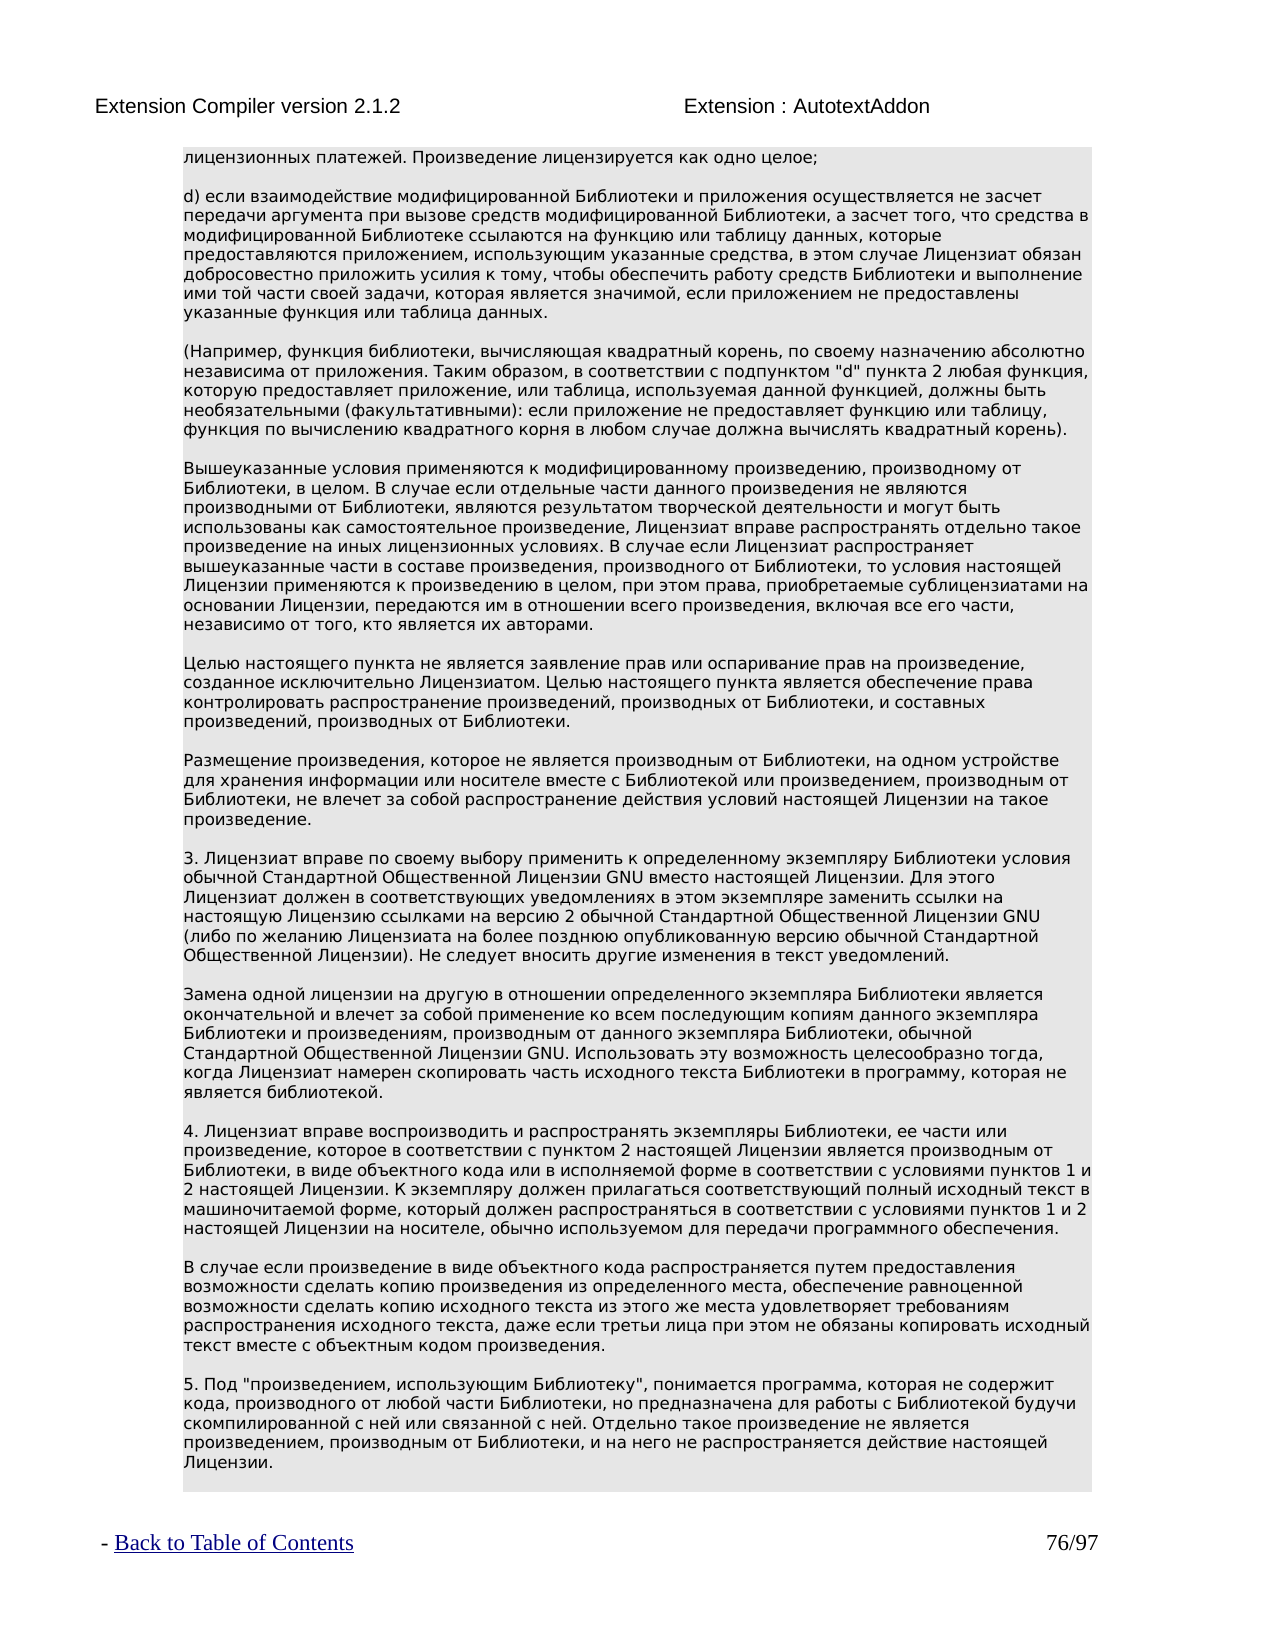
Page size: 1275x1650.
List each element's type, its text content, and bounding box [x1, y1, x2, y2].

text Вышеуказанные условия применяются к модифицированному произведению, производному от Библиотеки, в целом. В случае если отдельные части данного произведения не являются производными от Библиотеки, являются результатом творческой деятельности и могут быть использованы как самостоятельное произведение, Лицензиат вправе распространять отдельно такое произведение на иных лицензионных условиях. В случае если Лицензиат распространяет вышеуказанные части в составе произведения, производного от Библиотеки, то условия настоящей Лицензии применяются к произведению в целом, при этом права, приобретаемые сублицензиатами на основании Лицензии, передаются им в отношении всего произведения, включая все его части, независимо от того, кто является их авторами. [183, 459, 1092, 634]
text Размещение произведения, которое не является производным от Библиотеки, на одном устройстве для хранения информации или носителе вместе с Библиотекой или произведением, производным от Библиотеки, не влечет за собой распространение действия условий настоящей Лицензии на такое произведение. [183, 751, 1092, 829]
text (Например, функция библиотеки, вычисляющая квадратный корень, по своему назначению абсолютно независима от приложения. Таким образом, в соответствии с подпунктом "d" пункта 2 любая функция, которую предоставляет приложение, или таблица, используемая данной функцией, должны быть необязательными (факультативными): если приложение не предоставляет функцию или таблицу, функция по вычислению квадратного корня в любом случае должна вычислять квадратный корень). [183, 342, 1092, 440]
text 3. Лицензиат вправе по своему выбору применить к определенному экземпляру Библиотеки условия обычной Стандартной Общественной Лицензии GNU вместо настоящей Лицензии. Для этого Лицензиат должен в соответствующих уведомлениях в этом экземпляре заменить ссылки на настоящую Лицензию ссылками на версию 2 обычной Стандартной Общественной Лицензии GNU (либо по желанию Лицензиата на более позднюю опубликованную версию обычной Стандартной Общественной Лицензии). Не следует вносить другие изменения в текст уведомлений. [183, 849, 1092, 966]
text Целью настоящего пункта не является заявление прав или оспаривание прав на произведение, созданное исключительно Лицензиатом. Целью настоящего пункта является обеспечение права контролировать распространение произведений, производных от Библиотеки, и составных произведений, производных от Библиотеки. [183, 654, 1092, 732]
text Замена одной лицензии на другую в отношении определенного экземпляра Библиотеки является окончательной и влечет за собой применение ко всем последующим копиям данного экземпляра Библиотеки и произведениям, производным от данного экземпляра Библиотеки, обычной Стандартной Общественной Лицензии GNU. Использовать эту возможность целесообразно тогда, когда Лицензиат намерен скопировать часть исходного текста Библиотеки в программу, которая не является библиотекой. [183, 985, 1092, 1102]
text В случае если произведение в виде объектного кода распространяется путем предоставления возможности сделать копию произведения из определенного места, обеспечение равноценной возможности сделать копию исходного текста из этого же места удовлетворяет требованиям распространения исходного текста, даже если третьи лица при этом не обязаны копировать исходный текст вместе с объектным кодом произведения. [183, 1258, 1092, 1355]
text лицензионных платежей. Произведение лицензируется как одно целое; [183, 147, 1092, 167]
text d) если взаимодействие модифицированной Библиотеки и приложения осуществляется не засчет передачи аргумента при вызове средств модифицированной Библиотеки, а засчет того, что средства в модифицированной Библиотеке ссылаются на функцию или таблицу данных, которые предоставляются приложением, использующим указанные средства, в этом случае Лицензиат обязан добросовестно приложить усилия к тому, чтобы обеспечить работу средств Библиотеки и выполнение ими той части своей задачи, которая является значимой, если приложением не предоставлены указанные функция или таблица данных. [183, 186, 1092, 323]
text 5. Под "произведением, использующим Библиотеку", понимается программа, которая не содержит кода, производного от любой части Библиотеки, но предназначена для работы с Библиотекой будучи скомпилированной с ней или связанной с ней. Отдельно такое произведение не является произведением, производным от Библиотеки, и на него не распространяется действие настоящей Лицензии. [183, 1375, 1092, 1472]
text 4. Лицензиат вправе воспроизводить и распространять экземпляры Библиотеки, ее части или произведение, которое в соответствии с пунктом 2 настоящей Лицензии является производным от Библиотеки, в виде объектного кода или в исполняемой форме в соответствии с условиями пунктов 1 и 2 настоящей Лицензии. К экземпляру должен прилагаться соответствующий полный исходный текст в машиночитаемой форме, который должен распространяться в соответствии с условиями пунктов 1 и 2 настоящей Лицензии на носителе, обычно используемом для передачи программного обеспечения. [183, 1121, 1092, 1238]
